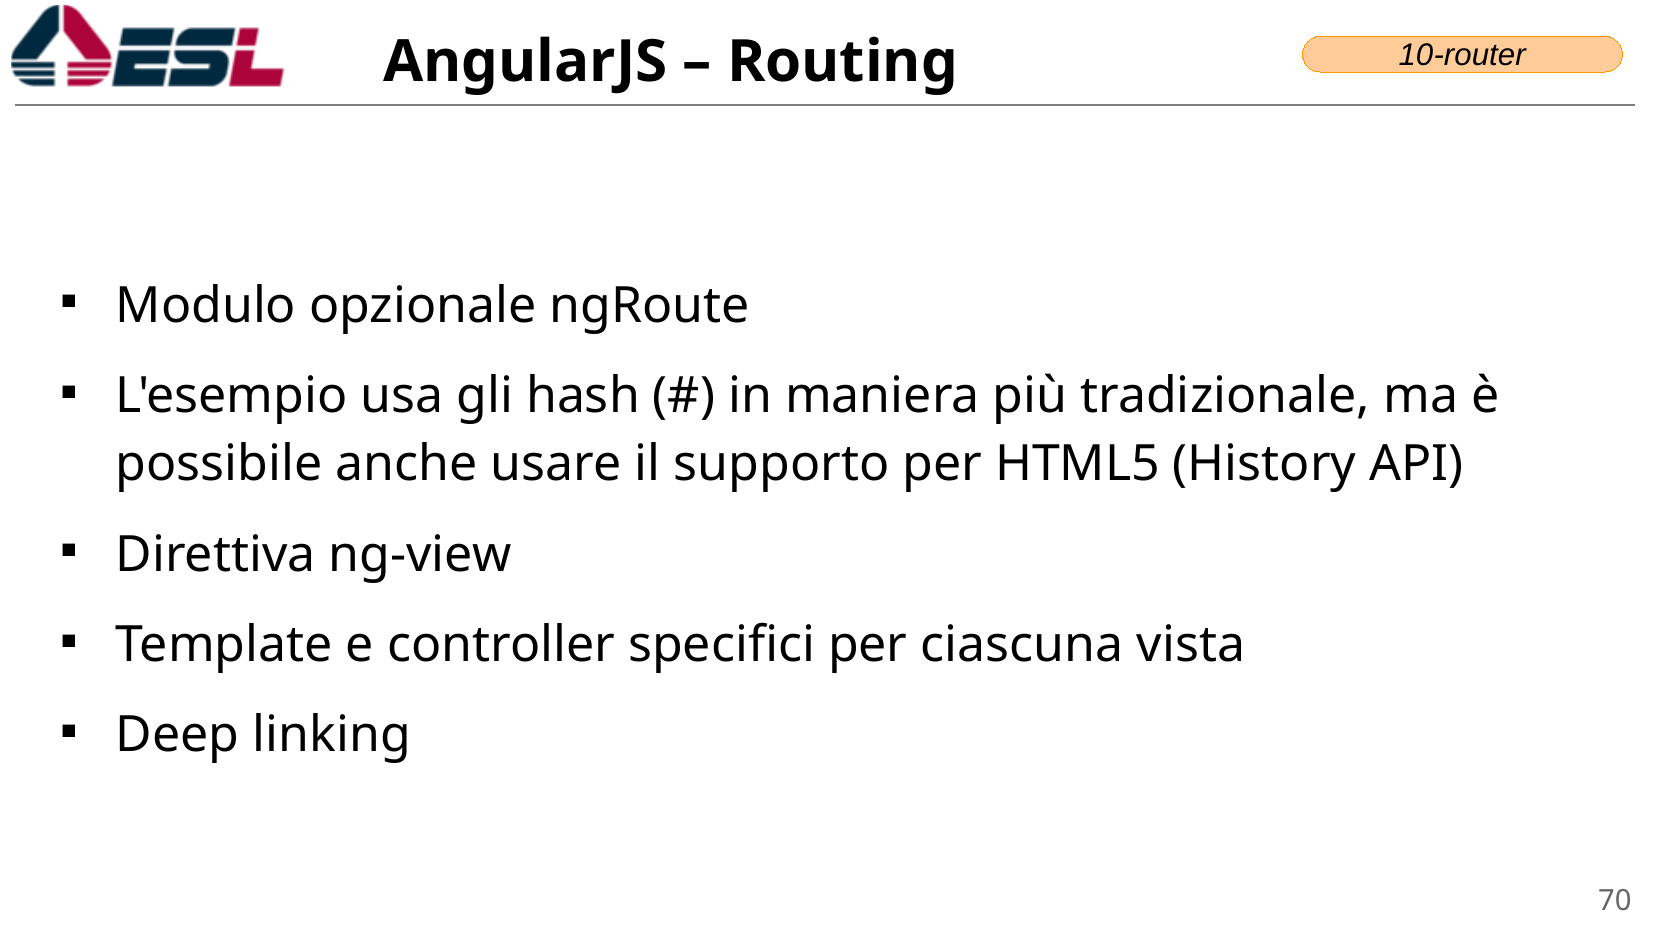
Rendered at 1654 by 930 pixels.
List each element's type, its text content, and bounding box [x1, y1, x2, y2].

list Modulo opzionale ngRoute L'esempio usa gli hash (#) in maniera più tradizionale, ma è possibile anche usare il supporto per HTML5 (History API) Direttiva ng-view Template e controller specifici per ciascuna vista Deep linking [45, 134, 1606, 901]
title AngularJS – Routing [335, 0, 1653, 103]
text_box 10-router [1302, 36, 1623, 73]
picture [11, 5, 288, 90]
